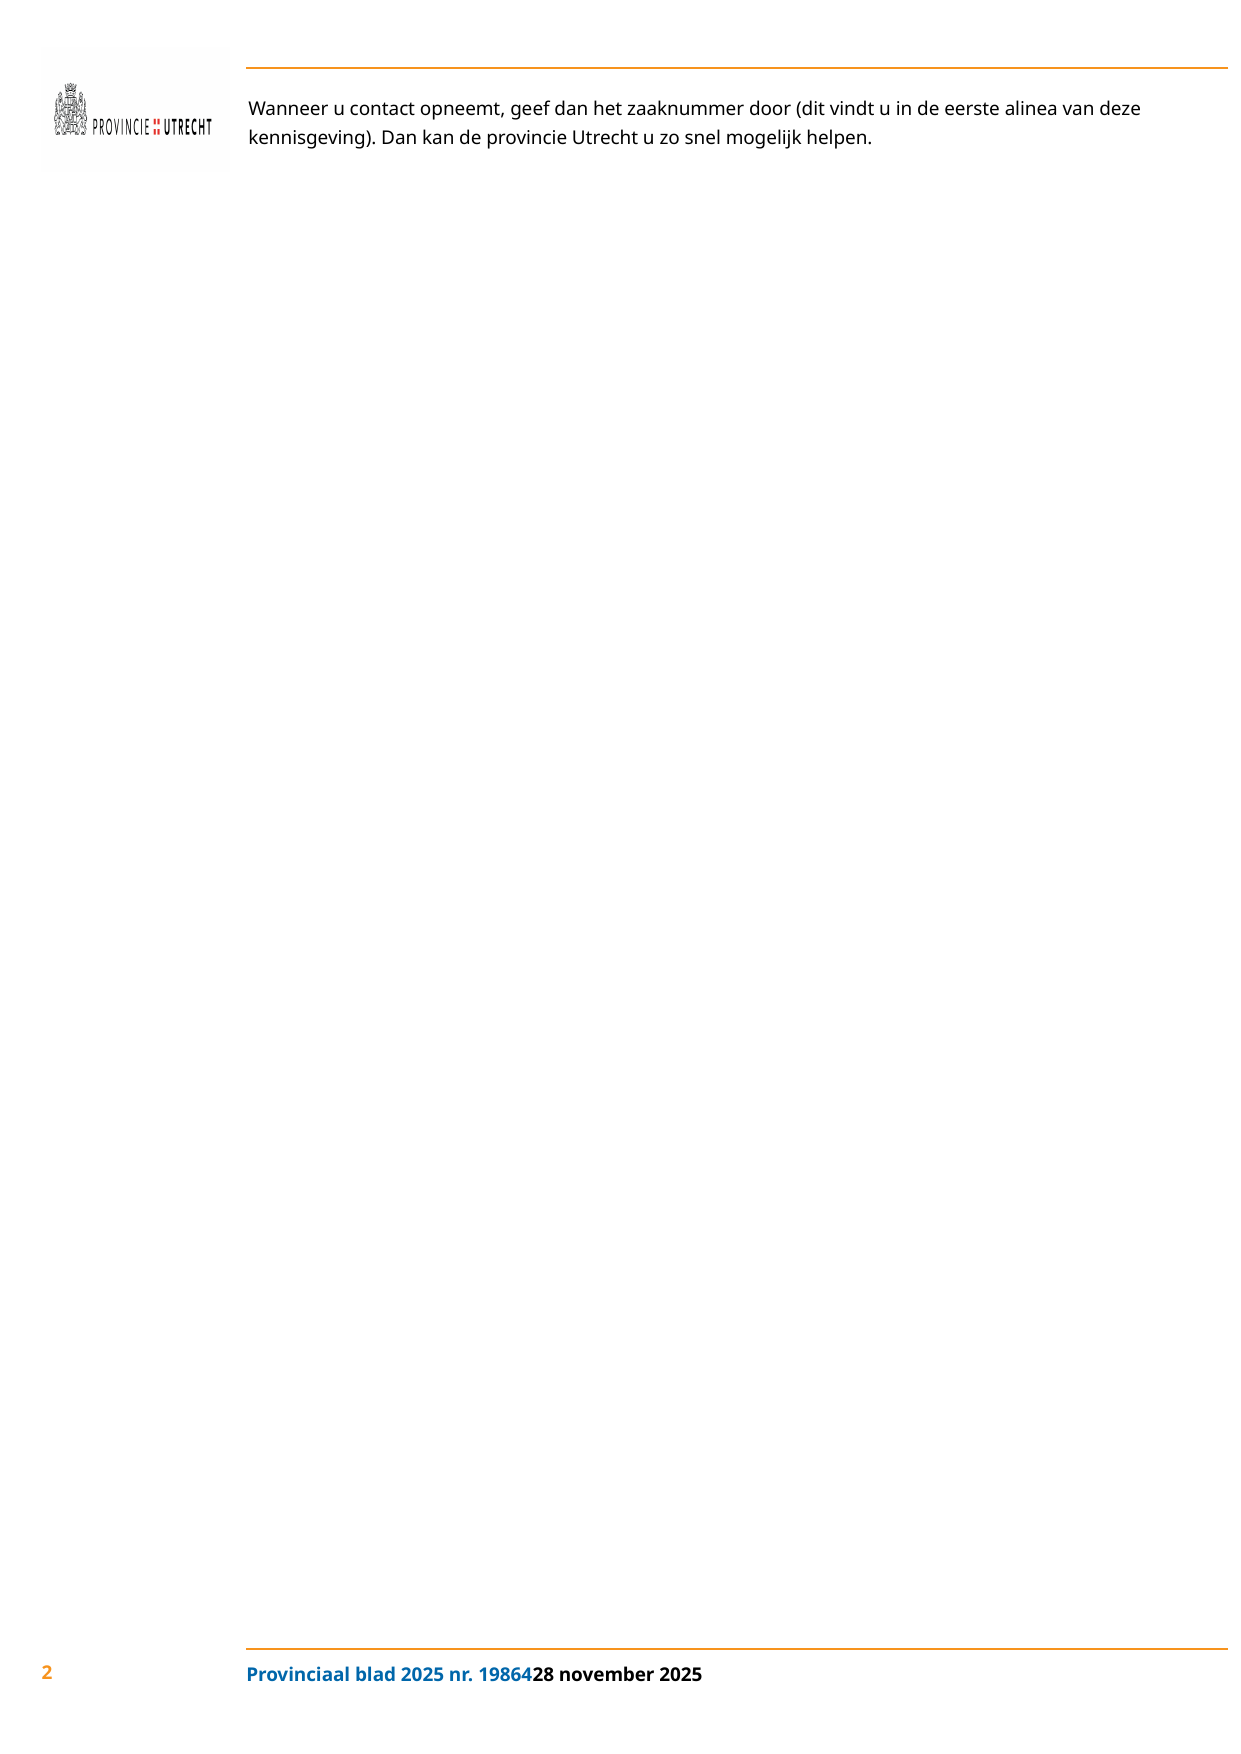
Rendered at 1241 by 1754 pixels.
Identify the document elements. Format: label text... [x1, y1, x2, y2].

text Wanneer u contact opneemt, geef dan het zaaknummer door (dit vindt u in de eerste alinea van deze kennisgeving). Dan kan de provincie Utrecht u zo snel mogelijk helpen. [248, 95, 1152, 150]
picture [41, 47, 231, 172]
